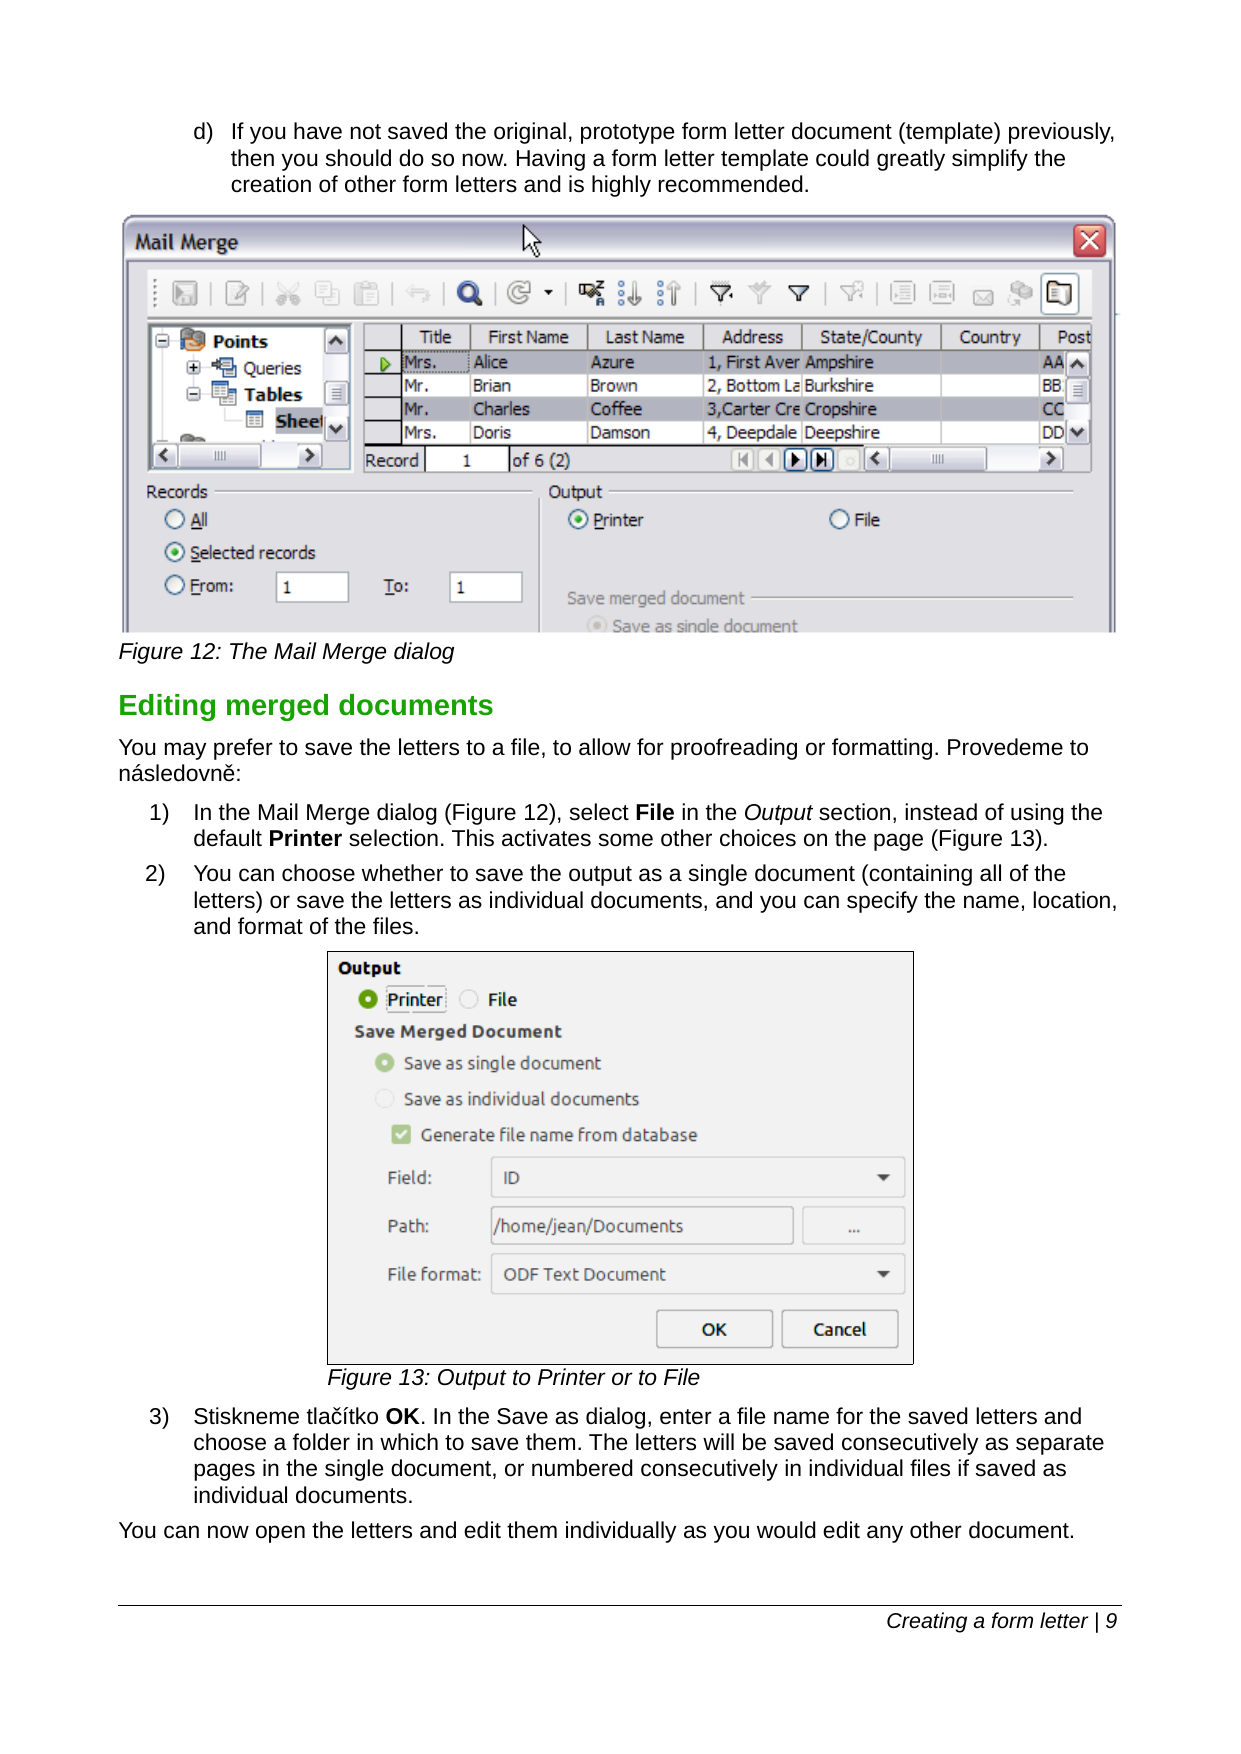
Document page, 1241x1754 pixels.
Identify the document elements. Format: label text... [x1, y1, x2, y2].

text Figure 13: Output to Printer or to File [327, 1365, 913, 1391]
picture [118, 209, 1122, 639]
list Stiskneme tlačítko OK. In the Save as dialog, enter a file name for the saved letters and choose a folder in which to save them. The letters will be saved consecutively as separate pages in the single document, or numbered consecutively in individual files if saved as individual documents. [169, 1403, 1122, 1508]
list You can choose whether to save the output as a single document (containing all of the letters) or save the letters as individual documents, and you can specify the name, location, and format of the files. [165, 860, 1122, 939]
text Figure 12: The Mail Merge dialog [118, 639, 1122, 664]
text You can now open the letters and edit them individually as you would edit any other document. [118, 1517, 1122, 1543]
subtitle Editing merged documents [118, 688, 1122, 722]
list In the Mail Merge dialog (Figure 12), select File in the Output section, instead of using the default Printer selection. This activates some other choices on the page (Figure 13). [169, 799, 1122, 852]
list If you have not saved the original, prototype form letter document (template) previously, then you should do so now. Having a form letter template could greatly simplify the creation of other form letters and is highly recommended. [193, 118, 1122, 197]
list You may prefer to save the letters to a file, to allow for proofreading or formatting. Provedeme to následovně: [118, 734, 1122, 786]
picture [328, 952, 913, 1364]
